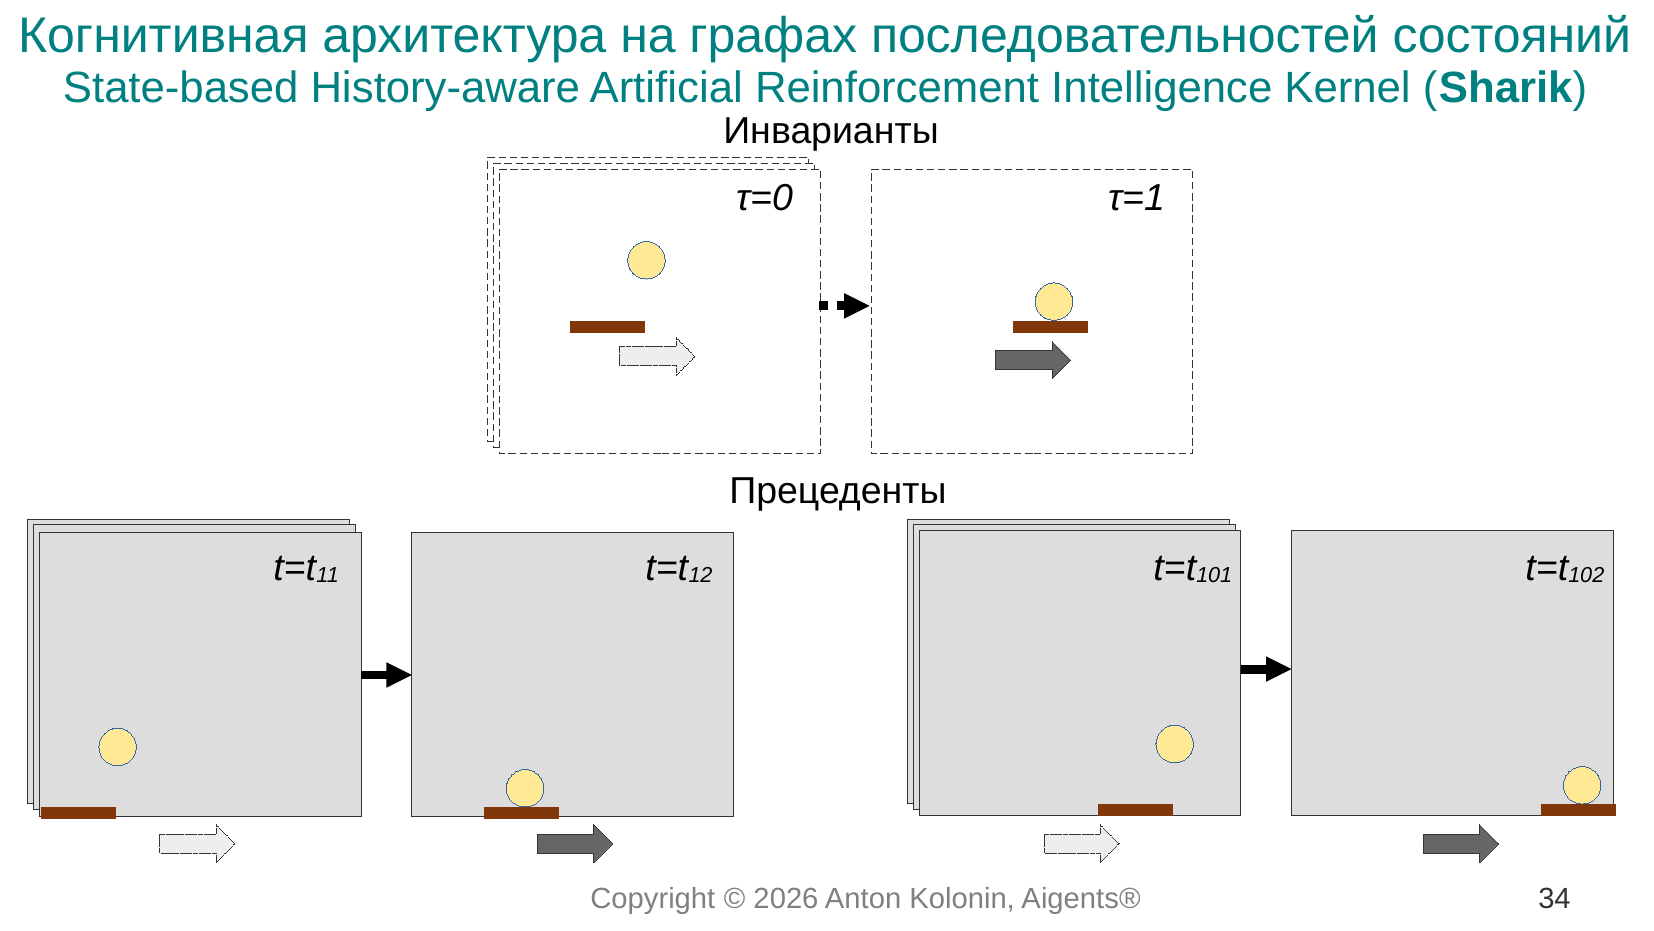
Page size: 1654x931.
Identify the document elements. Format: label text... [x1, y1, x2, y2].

text_box τ=0 [721, 169, 808, 226]
text_box Когнитивная архитектура на графах последовательностей состояний State-based History-aware Artificial Reinforcement Intelligence Kernel (Sharik) [0, 0, 1651, 120]
text_box [907, 519, 1241, 816]
text_box t=t101 [1138, 538, 1248, 596]
text_box t=t11 [258, 538, 354, 596]
text_box t=t102 [1510, 538, 1620, 596]
text_box [537, 824, 613, 863]
text_box Инварианты [708, 101, 954, 159]
text_box [995, 341, 1071, 379]
text_box [411, 532, 734, 817]
text_box [27, 519, 362, 817]
text_box [487, 157, 821, 454]
text_box [1044, 824, 1120, 863]
text_box [1423, 824, 1499, 863]
text_box [1291, 530, 1614, 816]
text_box t=t12 [630, 538, 728, 596]
text_box τ=1 [1093, 169, 1180, 226]
text_box [159, 824, 235, 863]
text_box Прецеденты [714, 461, 962, 519]
text_box [1035, 282, 1073, 321]
